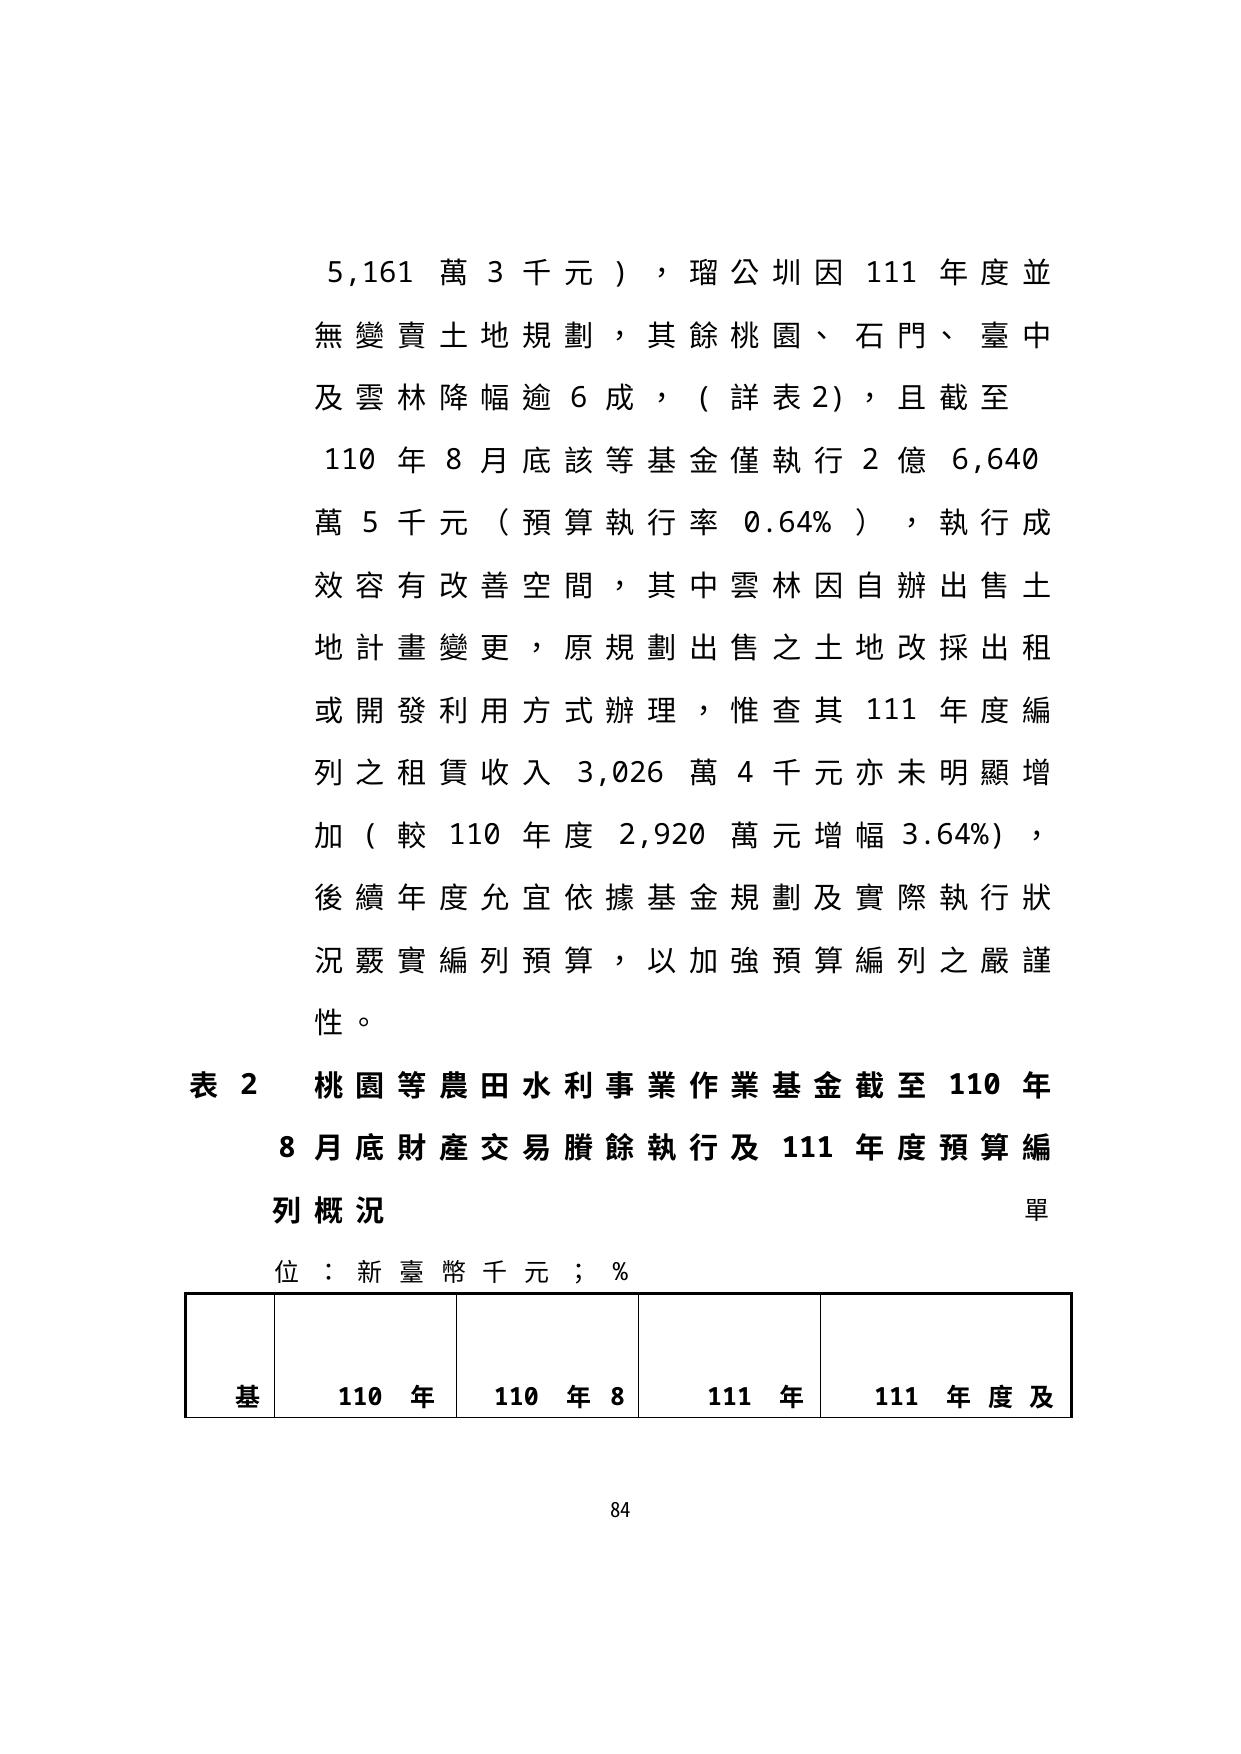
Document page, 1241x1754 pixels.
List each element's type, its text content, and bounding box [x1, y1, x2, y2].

table_header 110年8 [457, 1295, 638, 1417]
table_header 110年 [275, 1295, 456, 1417]
text 5,161萬3千元)，瑠公圳因111年度並無變賣土地規劃，其餘桃園、石門、臺中及雲林降幅逾6成，(詳表2)，且截至110年8月底該等基金僅執行2億6,640萬5千元（預算執行率0.64%），執行成效容有改善空間，其中雲林因自辦出售土地計畫變更，原規劃出售之土地改採出租或開發利用方式辦理，惟查其111年度編列之租賃收入3,026萬4千元亦未明顯增加(較110年度2,920萬元增幅3.64%)，後續年度允宜依據基金規劃及實際執行狀況覈實編列預算，以加強預算編列之嚴謹性。 [271, 229, 1058, 1042]
table_header 111年度及 [821, 1295, 1070, 1417]
text 表2 桃園等農田水利事業作業基金截至110年8月底財產交易賸餘執行及111年度預算編列概況 單位：新臺幣千元；% [183, 1042, 1058, 1292]
table_header 111年 [639, 1295, 820, 1417]
table_header 基 [187, 1295, 274, 1417]
